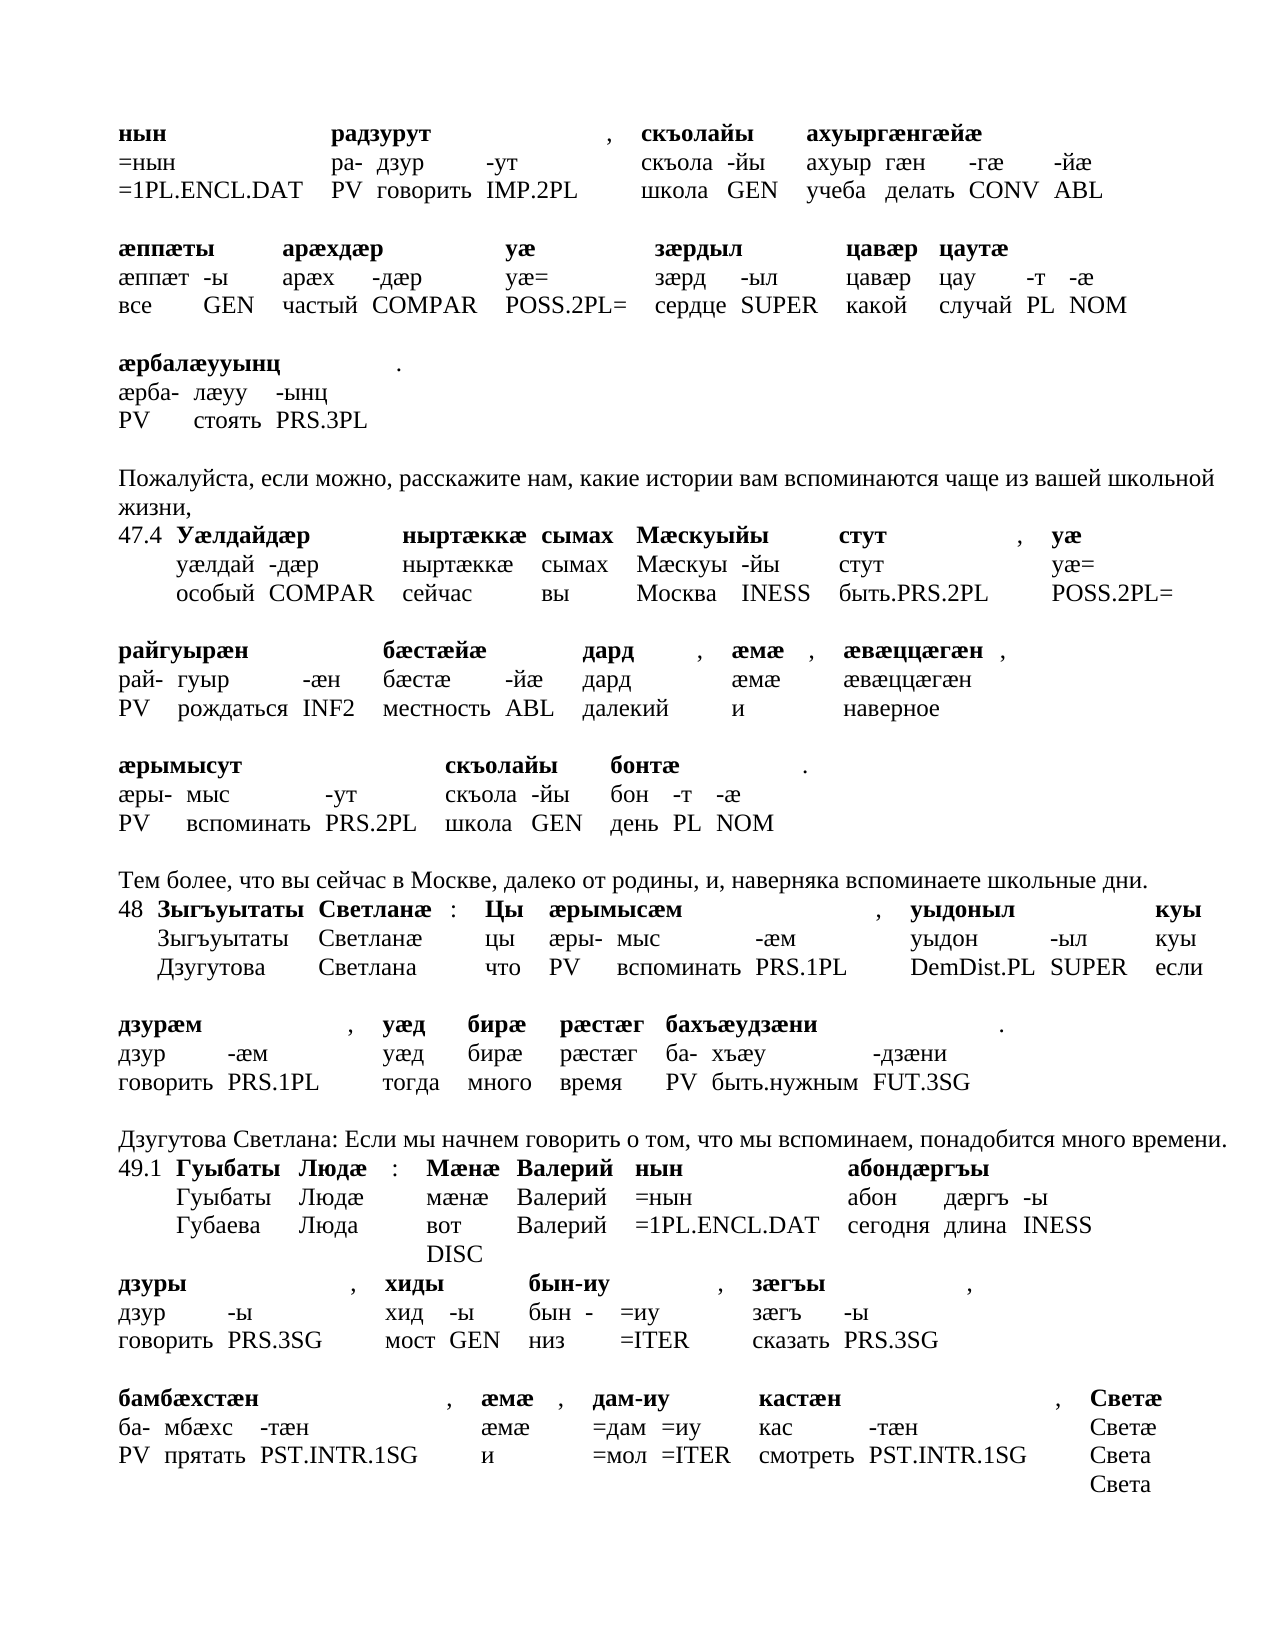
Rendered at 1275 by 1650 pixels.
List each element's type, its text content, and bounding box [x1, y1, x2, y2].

text =мол [592, 1441, 647, 1469]
text зæрдыл [654, 233, 832, 262]
text смотреть [758, 1441, 855, 1469]
text стут [838, 521, 1003, 549]
text æвæццæгæн [843, 636, 986, 664]
text -ы [449, 1297, 501, 1326]
text ба- [118, 1412, 150, 1441]
text -йы [531, 779, 583, 808]
text если [1155, 952, 1203, 981]
text ра- [331, 147, 363, 176]
text Гуыбаты [176, 1182, 271, 1211]
text школа [641, 176, 713, 204]
text POSS.2PL= [1051, 578, 1173, 607]
text уыдоныл [910, 894, 1141, 923]
text цаутæ [939, 233, 1141, 262]
text время [559, 1067, 638, 1096]
text рай- [118, 664, 163, 693]
text много [467, 1067, 532, 1096]
text , [966, 1268, 987, 1297]
text INESS [741, 578, 811, 607]
text PRS.3SG [843, 1326, 939, 1354]
text =нын [635, 1182, 820, 1211]
text . [998, 1009, 1019, 1038]
text Люда [299, 1211, 364, 1239]
text Москва [636, 578, 727, 607]
text 48 [118, 894, 143, 923]
text Цы [485, 894, 535, 923]
text ахуыргæнгæйæ [806, 118, 1117, 147]
text сейчас [402, 578, 513, 607]
text арæх [282, 262, 358, 291]
text уæд [382, 1009, 454, 1038]
text =1PL.ENCL.DAT [635, 1211, 820, 1239]
text Мæнæ [426, 1153, 503, 1182]
text æрымысут [118, 751, 431, 779]
text Гуыбаты [176, 1153, 285, 1182]
text POSS.2PL= [505, 291, 627, 319]
text -æ [1069, 262, 1127, 291]
text =иу [620, 1297, 689, 1326]
text цавæр [846, 262, 911, 291]
text уæ= [1051, 549, 1173, 578]
text , [350, 1268, 371, 1297]
text говорить [118, 1326, 213, 1354]
text мыс [617, 923, 741, 952]
text æппæты [118, 233, 268, 262]
text рæстæг [559, 1038, 638, 1067]
text CONV [969, 176, 1040, 204]
text æрба- [118, 377, 179, 406]
text бамбæхстæн [118, 1383, 432, 1412]
text PV [548, 952, 603, 981]
text GEN [203, 291, 254, 319]
text далекий [582, 693, 669, 722]
text сегодня [847, 1211, 930, 1239]
text -йæ [1053, 147, 1103, 176]
text -йы [727, 147, 778, 176]
text бирæ [467, 1038, 532, 1067]
text , [347, 1009, 368, 1038]
text дзуры [118, 1268, 336, 1297]
text местность [383, 693, 491, 722]
text уæ [1051, 521, 1187, 549]
text : [391, 1153, 412, 1182]
text наверное [843, 693, 972, 722]
text -тæн [260, 1412, 418, 1441]
text GEN [531, 808, 583, 837]
text Валерий [516, 1211, 607, 1239]
text быть.нужным [711, 1067, 859, 1096]
text сказать [752, 1326, 830, 1354]
text PV [118, 406, 179, 434]
text -ы [227, 1297, 323, 1326]
text -дзæни [873, 1038, 971, 1067]
text INESS [1023, 1211, 1092, 1239]
text уæлдай [176, 549, 255, 578]
text дзур [118, 1038, 213, 1067]
text Губаева [176, 1211, 271, 1239]
text -ынц [276, 377, 368, 406]
text говорить [377, 176, 472, 204]
text ба- [665, 1038, 698, 1067]
text ныртæккæ [402, 521, 527, 549]
text , [446, 1383, 467, 1412]
text , [1017, 521, 1038, 549]
text Валерий [516, 1153, 621, 1182]
text æвæццæгæн [843, 664, 972, 693]
text сердце [654, 291, 727, 319]
text , [558, 1383, 579, 1412]
text æрбалæууынц [118, 348, 382, 377]
text случай [939, 291, 1012, 319]
text ABL [1053, 176, 1103, 204]
text дæргъ [944, 1182, 1009, 1211]
text : [450, 894, 471, 923]
text =ITER [661, 1441, 731, 1469]
text вы [541, 578, 608, 607]
text день [610, 808, 659, 837]
text . [802, 751, 823, 779]
text GEN [449, 1326, 501, 1354]
text INF2 [302, 693, 355, 722]
text уыдон [910, 923, 1036, 952]
text скъола [641, 147, 713, 176]
text -дæр [269, 549, 374, 578]
text что [485, 952, 521, 981]
text хид [385, 1297, 435, 1326]
text -æн [302, 664, 355, 693]
text зæрд [654, 262, 727, 291]
text -ы [203, 262, 254, 291]
text сымах [541, 549, 608, 578]
text Пожалуйста, если можно, расскажите нам, какие истории вам вспоминаются чаще из вашей школьной жизни, [118, 463, 1249, 521]
text =иу [661, 1412, 731, 1441]
text радзурут [331, 118, 592, 147]
text прятать [164, 1441, 246, 1469]
text Мæскуыйы [636, 521, 825, 549]
text PRS.2PL [325, 808, 417, 837]
text бирæ [467, 1009, 546, 1038]
text =дам [592, 1412, 647, 1441]
text школа [445, 808, 517, 837]
text , [808, 636, 829, 664]
text Светланæ [318, 923, 422, 952]
text цы [485, 923, 521, 952]
text райгуырæн [118, 636, 369, 664]
text -ут [325, 779, 417, 808]
text Тем более, что вы сейчас в Москве, далеко от родины, и, наверняка вспоминаете школьные дни. [118, 866, 1249, 894]
text и [481, 1441, 530, 1469]
text все [118, 291, 189, 319]
text хъæу [711, 1038, 859, 1067]
text ABL [505, 693, 555, 722]
text Светæ [1089, 1412, 1157, 1441]
text , [606, 118, 627, 147]
text нын [635, 1153, 834, 1182]
text бонтæ [610, 751, 788, 779]
text стут [838, 549, 989, 578]
text Зыгъуытаты [157, 923, 289, 952]
text Дзугутова Светлана: Если мы начнем говорить о том, что мы вспоминаем, понадобится много времени. [118, 1124, 1249, 1153]
text PRS.3SG [227, 1326, 323, 1354]
text бын [528, 1297, 571, 1326]
text мост [385, 1326, 435, 1354]
text PV [118, 808, 172, 837]
text . [396, 348, 417, 377]
text бон [610, 779, 659, 808]
text -ыл [740, 262, 818, 291]
text Людæ [299, 1153, 378, 1182]
text куы [1155, 923, 1203, 952]
text быть.PRS.2PL [838, 578, 989, 607]
text особый [176, 578, 255, 607]
text -дæр [372, 262, 477, 291]
text -т [673, 779, 702, 808]
text COMPAR [372, 291, 477, 319]
text гæн [885, 147, 955, 176]
text низ [528, 1326, 571, 1354]
text PRS.1PL [755, 952, 848, 981]
text Света [1089, 1469, 1171, 1498]
text бæстæйæ [383, 636, 569, 664]
text мæнæ [426, 1182, 489, 1211]
text длина [944, 1211, 1009, 1239]
text дзур [118, 1297, 213, 1326]
text бахъæудзæни [665, 1009, 984, 1038]
text бæстæ [383, 664, 491, 693]
text Светлана [318, 952, 422, 981]
text -т [1026, 262, 1055, 291]
text Светланæ [318, 894, 436, 923]
text хиды [385, 1268, 514, 1297]
text PV [118, 693, 163, 722]
text GEN [727, 176, 778, 204]
text PV [331, 176, 363, 204]
text дзурæм [118, 1009, 334, 1038]
text NOM [1069, 291, 1127, 319]
text дам-иу [592, 1383, 745, 1412]
text - [585, 1297, 606, 1326]
text NOM [716, 808, 774, 837]
text , [875, 894, 896, 923]
text скъолайы [641, 118, 792, 147]
text рæстæг [559, 1009, 652, 1038]
text лæуу [193, 377, 262, 406]
text вспоминать [186, 808, 311, 837]
text частый [282, 291, 358, 319]
text PRS.3PL [276, 406, 368, 434]
text куы [1155, 894, 1217, 923]
text -ыл [1050, 923, 1128, 952]
text PV [665, 1067, 698, 1096]
text -гæ [969, 147, 1040, 176]
text скъолайы [445, 751, 596, 779]
text æры- [118, 779, 172, 808]
text кастæн [758, 1383, 1041, 1412]
text делать [885, 176, 955, 204]
text Людæ [299, 1182, 364, 1211]
text -æм [755, 923, 848, 952]
text PL [673, 808, 702, 837]
text бын-иу [528, 1268, 703, 1297]
text уæ [505, 233, 641, 262]
text IMP.2PL [486, 176, 578, 204]
text уæ= [505, 262, 627, 291]
text Зыгъуытаты [157, 894, 304, 923]
text зæгъ [752, 1297, 830, 1326]
text , [999, 636, 1021, 664]
text кас [758, 1412, 855, 1441]
text COMPAR [269, 578, 374, 607]
text ныртæккæ [402, 549, 513, 578]
text , [697, 636, 718, 664]
text арæхдæр [282, 233, 491, 262]
text говорить [118, 1067, 213, 1096]
text FUT.3SG [873, 1067, 971, 1096]
text уæд [382, 1038, 440, 1067]
text ахуыр [806, 147, 871, 176]
text и [731, 693, 781, 722]
text скъола [445, 779, 517, 808]
text цау [939, 262, 1012, 291]
text æры- [548, 923, 603, 952]
text гуыр [177, 664, 288, 693]
text зæгъы [752, 1268, 953, 1297]
text -йы [741, 549, 811, 578]
text PST.INTR.1SG [869, 1441, 1027, 1469]
text абон [847, 1182, 930, 1211]
text -йæ [505, 664, 555, 693]
text мбæхс [164, 1412, 246, 1441]
text Уæлдайдæр [176, 521, 388, 549]
text нын [118, 118, 317, 147]
text -ы [1023, 1182, 1092, 1211]
text 47.4 [118, 521, 162, 549]
text =ITER [620, 1326, 689, 1354]
text -æ [716, 779, 774, 808]
text =1PL.ENCL.DAT [118, 176, 303, 204]
text сымах [541, 521, 622, 549]
text æмæ [481, 1412, 530, 1441]
text какой [846, 291, 911, 319]
text æмæ [731, 664, 781, 693]
text -ут [486, 147, 578, 176]
text æмæ [481, 1383, 544, 1412]
text 49.1 [118, 1153, 162, 1182]
text PV [118, 1441, 150, 1469]
text PRS.1PL [227, 1067, 320, 1096]
text =нын [118, 147, 303, 176]
text дзур [377, 147, 472, 176]
text PST.INTR.1SG [260, 1441, 418, 1469]
text учеба [806, 176, 871, 204]
text абондæргъы [847, 1153, 1106, 1182]
text Валерий [516, 1182, 607, 1211]
text вот [426, 1211, 489, 1239]
text рождаться [177, 693, 288, 722]
text SUPER [740, 291, 818, 319]
text PL [1026, 291, 1055, 319]
text æрымысæм [548, 894, 862, 923]
text дард [582, 664, 669, 693]
text -тæн [869, 1412, 1027, 1441]
text стоять [193, 406, 262, 434]
text дард [582, 636, 683, 664]
text вспоминать [617, 952, 741, 981]
text DemDist.PL [910, 952, 1036, 981]
text -ы [843, 1297, 939, 1326]
text Мæскуы [636, 549, 727, 578]
text мыс [186, 779, 311, 808]
text SUPER [1050, 952, 1128, 981]
text тогда [382, 1067, 440, 1096]
text Света [1089, 1441, 1157, 1469]
text Светæ [1089, 1383, 1171, 1412]
text цавæр [846, 233, 925, 262]
text , [1055, 1383, 1076, 1412]
text , [717, 1268, 738, 1297]
text æппæт [118, 262, 189, 291]
text Дзугутова [157, 952, 289, 981]
text -æм [227, 1038, 320, 1067]
text æмæ [731, 636, 794, 664]
text DISC [426, 1239, 503, 1268]
